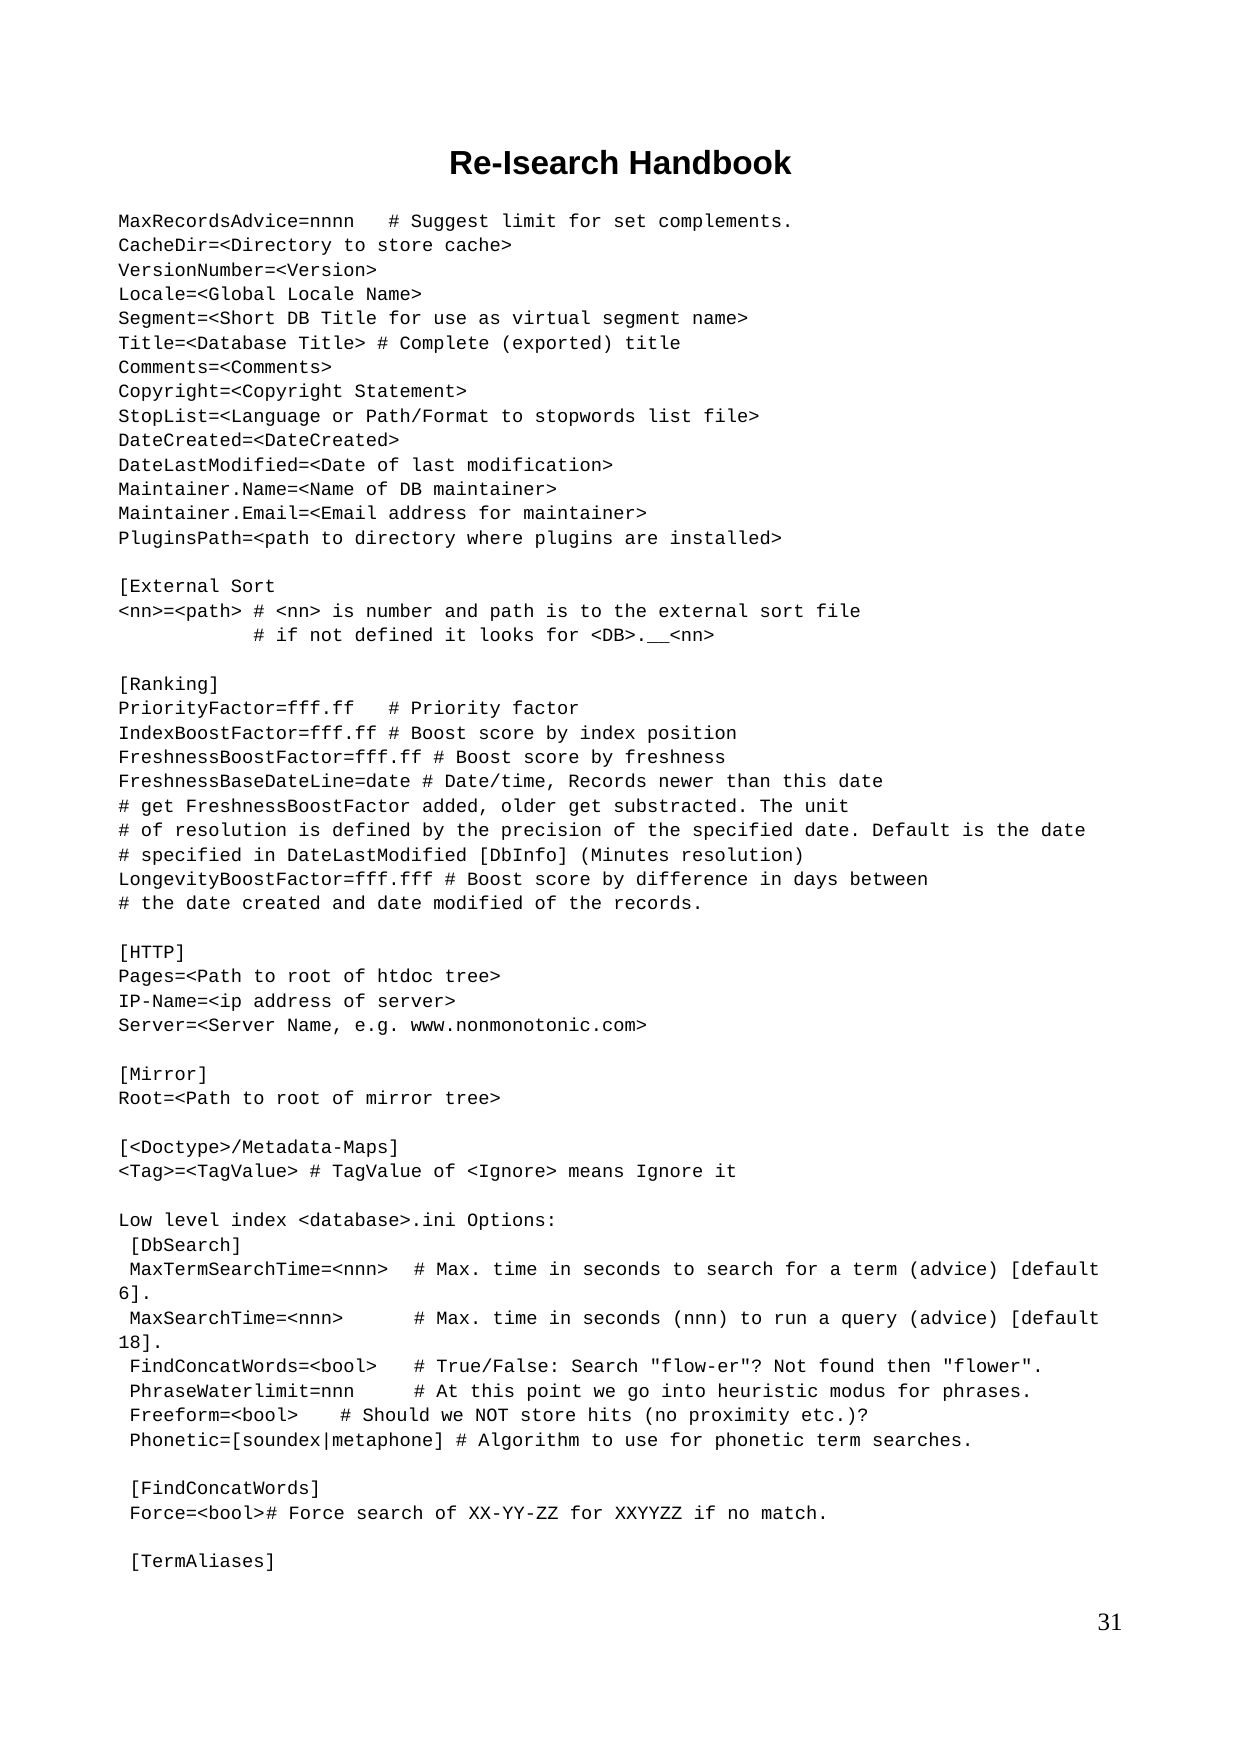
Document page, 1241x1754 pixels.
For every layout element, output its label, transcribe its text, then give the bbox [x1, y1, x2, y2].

text [Ranking] [118, 675, 1122, 696]
text # get FreshnessBoostFactor added, older get substracted. The unit [118, 797, 1122, 818]
text IP-Name=<ip address of server> [118, 992, 1122, 1013]
text Freeform=<bool> # Should we NOT store hits (no proximity etc.)? [118, 1406, 1122, 1427]
text Maintainer.Email=<Email address for maintainer> [118, 504, 1122, 525]
text IndexBoostFactor=fff.ff # Boost score by index position [118, 723, 1122, 745]
text LongevityBoostFactor=fff.fff # Boost score by difference in days between [118, 870, 1122, 891]
text Low level index <database>.ini Options: [118, 1211, 1122, 1232]
text FindConcatWords=<bool> # True/False: Search "flow-er"? Not found then "flower". [118, 1357, 1122, 1378]
text [External Sort [118, 577, 1122, 598]
text Pages=<Path to root of htdoc tree> [118, 967, 1122, 988]
text MaxTermSearchTime=<nnn> # Max. time in seconds to search for a term (advice) [default 6]. [118, 1260, 1122, 1305]
text MaxRecordsAdvice=nnnn # Suggest limit for set complements. [118, 212, 1122, 233]
text CacheDir=<Directory to store cache> [118, 236, 1122, 257]
text FreshnessBoostFactor=fff.ff # Boost score by freshness [118, 748, 1122, 769]
text Comments=<Comments> [118, 358, 1122, 379]
text [FindConcatWords] [118, 1479, 1122, 1500]
text Locale=<Global Locale Name> [118, 285, 1122, 306]
text MaxSearchTime=<nnn> # Max. time in seconds (nnn) to run a query (advice) [default 18]. [118, 1308, 1122, 1354]
text Segment=<Short DB Title for use as virtual segment name> [118, 309, 1122, 330]
text Maintainer.Name=<Name of DB maintainer> [118, 480, 1122, 501]
text <Tag>=<TagValue> # TagValue of <Ignore> means Ignore it [118, 1162, 1122, 1183]
text DateCreated=<DateCreated> [118, 431, 1122, 452]
text Server=<Server Name, e.g. www.nonmonotonic.com> [118, 1016, 1122, 1037]
text PhraseWaterlimit=nnn # At this point we go into heuristic modus for phrases. [118, 1382, 1122, 1403]
text # the date created and date modified of the records. [118, 894, 1122, 915]
text [HTTP] [118, 943, 1122, 964]
text [Mirror] [118, 1065, 1122, 1086]
text PriorityFactor=fff.ff # Priority factor [118, 699, 1122, 720]
text Copyright=<Copyright Statement> [118, 382, 1122, 403]
text # of resolution is defined by the precision of the specified date. Default is the date [118, 821, 1122, 842]
text # if not defined it looks for <DB>.__<nn> [118, 626, 1122, 647]
text # specified in DateLastModified [DbInfo] (Minutes resolution) [118, 845, 1122, 867]
text [DbSearch] [118, 1235, 1122, 1257]
text Root=<Path to root of mirror tree> [118, 1089, 1122, 1110]
text Title=<Database Title> # Complete (exported) title [118, 333, 1122, 355]
text [<Doctype>/Metadata-Maps] [118, 1138, 1122, 1159]
text DateLastModified=<Date of last modification> [118, 455, 1122, 477]
text StopList=<Language or Path/Format to stopwords list file> [118, 407, 1122, 428]
text Force=<bool> # Force search of XX-YY-ZZ for XXYYZZ if no match. [118, 1503, 1122, 1525]
text PluginsPath=<path to directory where plugins are installed> [118, 528, 1122, 550]
text FreshnessBaseDateLine=date # Date/time, Records newer than this date [118, 772, 1122, 793]
text [TermAliases] [118, 1552, 1122, 1573]
text Phonetic=[soundex|metaphone] # Algorithm to use for phonetic term searches. [118, 1430, 1122, 1452]
text VersionNumber=<Version> [118, 260, 1122, 282]
text <nn>=<path> # <nn> is number and path is to the external sort file [118, 602, 1122, 623]
